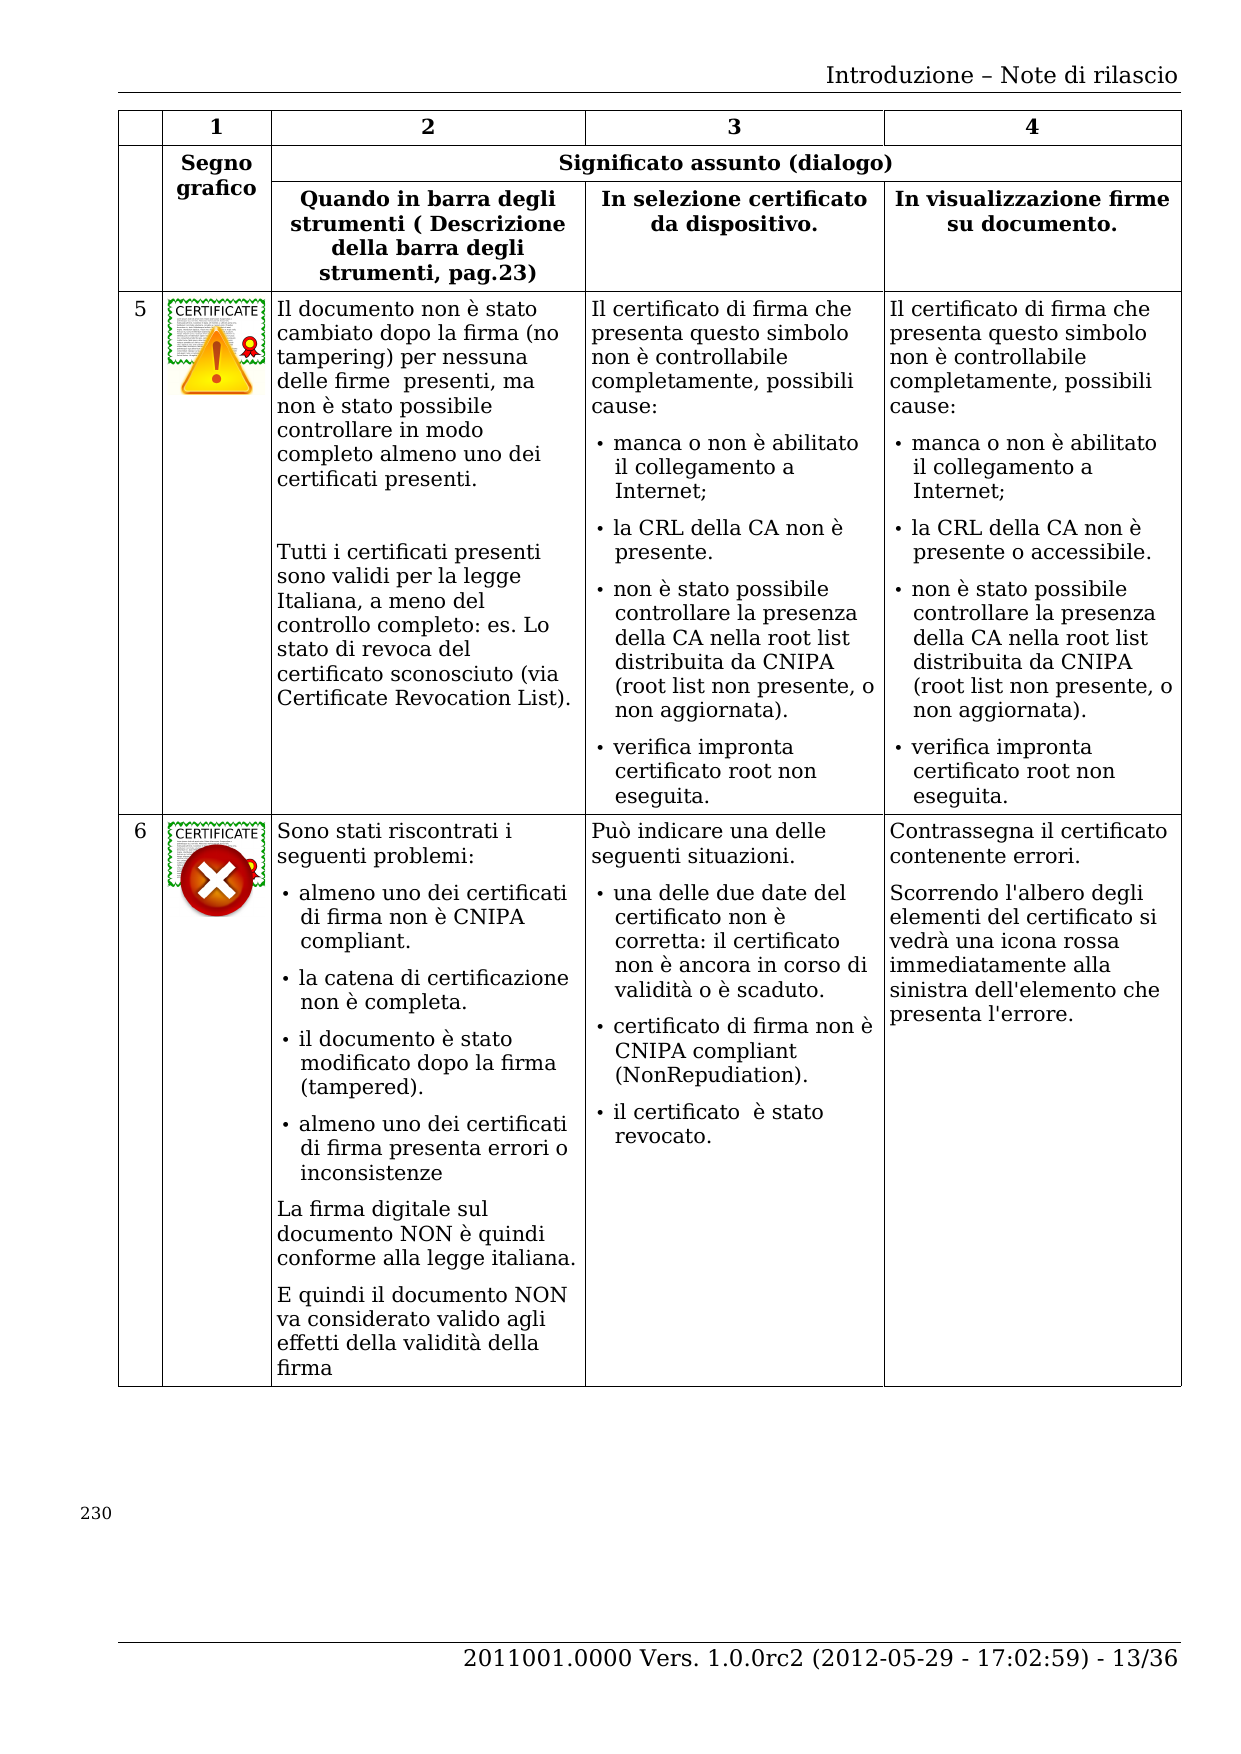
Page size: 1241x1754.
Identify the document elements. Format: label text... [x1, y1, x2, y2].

table_cell Sono stati riscontrati i seguenti problemi: almeno uno dei certificati di firma non è CNIPA compliant. la catena di certificazione non è completa. il documento è stato modificato dopo la firma (tampered). almeno uno dei certificati di firma presenta errori o inconsistenze La firma digitale sul documento NON è quindi conforme alla legge italiana. E quindi il documento NON va considerato valido agli effetti della validità della firma [272, 815, 585, 1386]
table_cell Quando in barra degli strumenti ( Descrizione della barra degli strumenti, pag.23) [272, 182, 585, 291]
picture [167, 819, 265, 917]
table_header 1 [163, 111, 271, 145]
table_cell 6 [119, 815, 162, 1386]
table_header 3 [586, 111, 883, 145]
table_header [119, 111, 162, 145]
table_cell Può indicare una delle seguenti situazioni. una delle due date del certificato non è corretta: il certificato non è ancora in corso di validità o è scaduto. certificato di firma non è CNIPA compliant (NonRepudiation). il certificato è stato revocato. [586, 815, 883, 1386]
table_cell In visualizzazione firme su documento. [885, 182, 1181, 291]
table_cell Il documento non è stato cambiato dopo la firma (no tampering) per nessuna delle firme presenti, ma non è stato possibile controllare in modo completo almeno uno dei certificati presenti. Tutti i certificati presenti sono validi per la legge Italiana, a meno del controllo completo: es. Lo stato di revoca del certificato sconosciuto (via Certificate Revocation List). [272, 292, 585, 814]
table_header 2 [272, 111, 585, 145]
table_header 4 [885, 111, 1181, 145]
table_cell Segno grafico [163, 146, 271, 291]
table_cell 5 [119, 292, 162, 814]
picture [167, 296, 265, 395]
table_cell [119, 146, 162, 291]
table_cell In selezione certificato da dispositivo. [586, 182, 883, 291]
table_cell Il certificato di firma che presenta questo simbolo non è controllabile completamente, possibili cause: manca o non è abilitato il collegamento a Internet; la CRL della CA non è presente. non è stato possibile controllare la presenza della CA nella root list distribuita da CNIPA (root list non presente, o non aggiornata). verifica impronta certificato root non eseguita. [586, 292, 883, 814]
table_cell Significato assunto (dialogo) [272, 146, 1181, 181]
table_cell Il certificato di firma che presenta questo simbolo non è controllabile completamente, possibili cause: manca o non è abilitato il collegamento a Internet; la CRL della CA non è presente o accessibile. non è stato possibile controllare la presenza della CA nella root list distribuita da CNIPA (root list non presente, o non aggiornata). verifica impronta certificato root non eseguita. [885, 292, 1181, 814]
table_cell [163, 815, 271, 1386]
table_cell Contrassegna il certificato contenente errori. Scorrendo l'albero degli elementi del certificato si vedrà una icona rossa immediatamente alla sinistra dell'elemento che presenta l'errore. [885, 815, 1181, 1386]
table_cell [163, 292, 271, 814]
